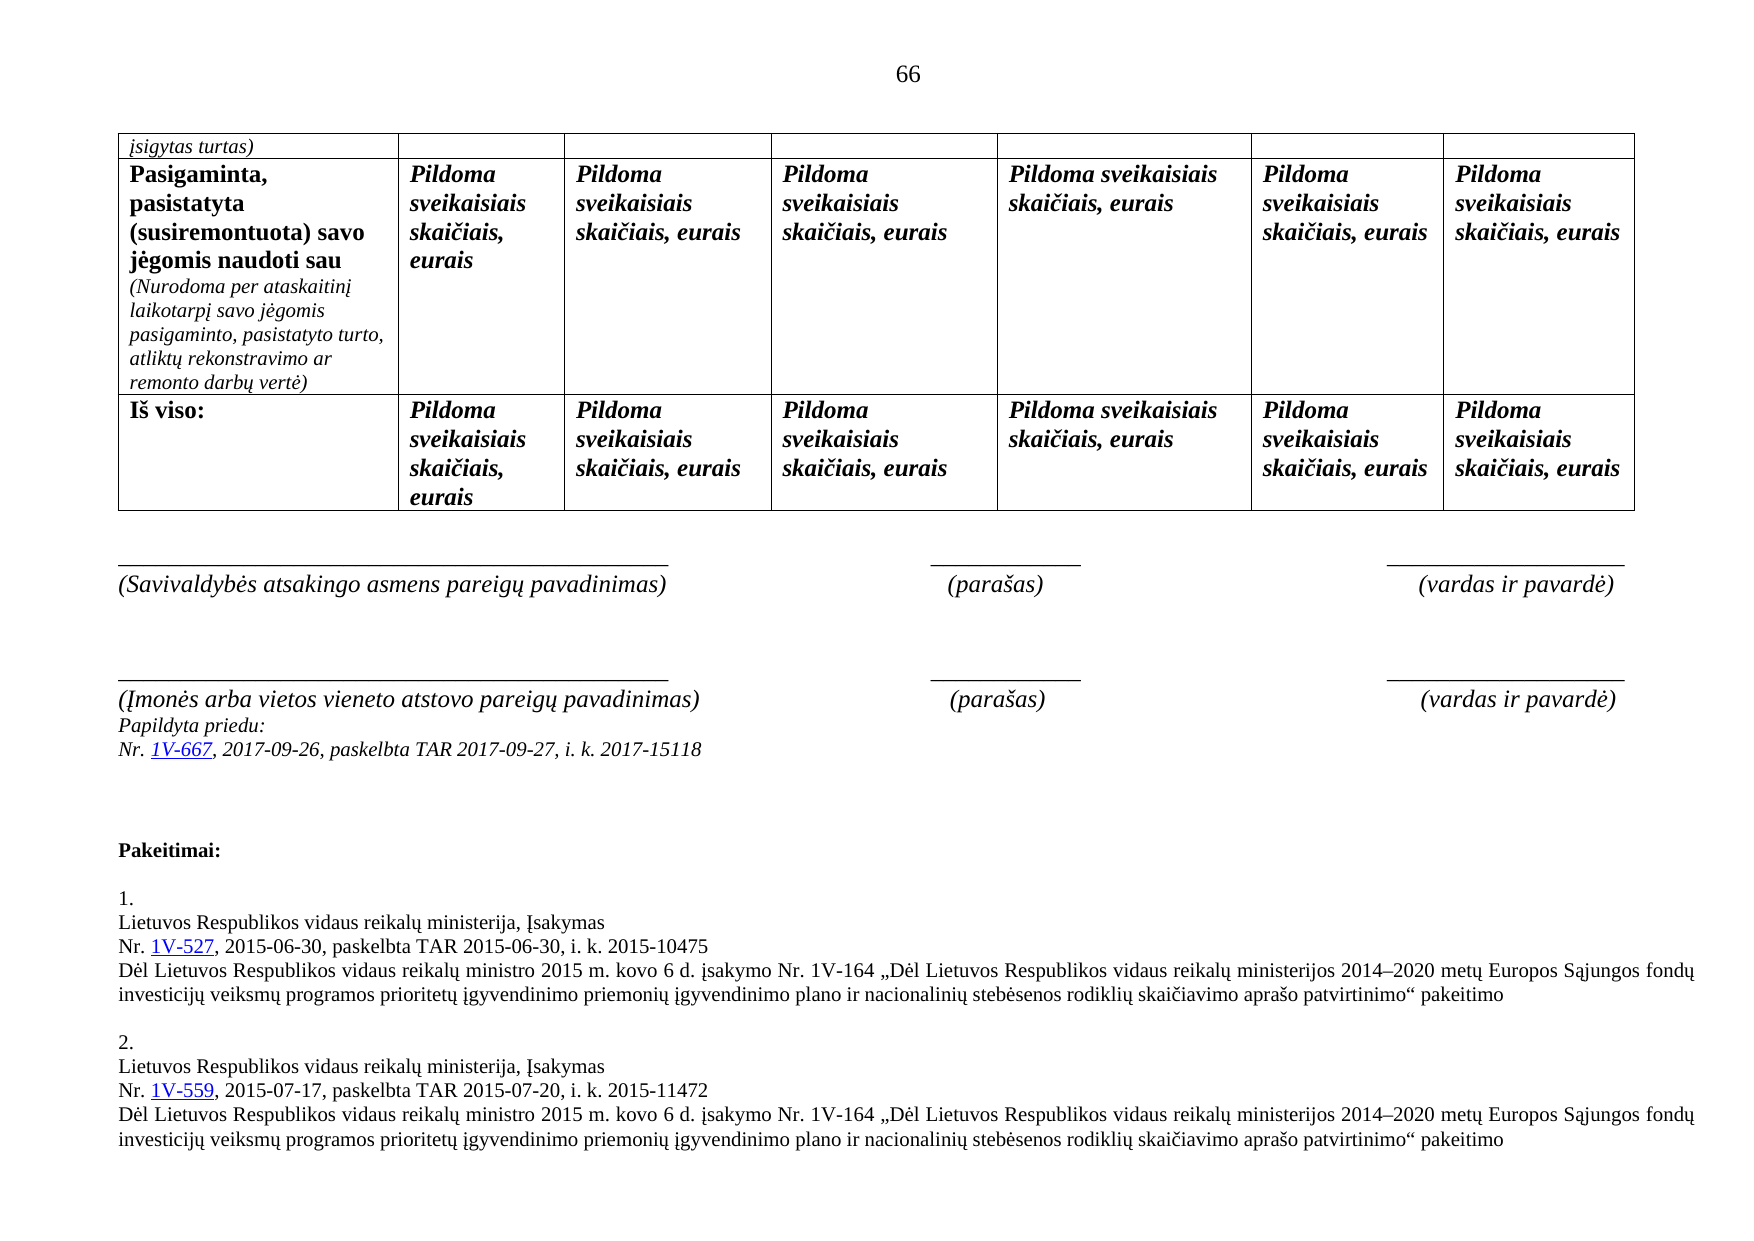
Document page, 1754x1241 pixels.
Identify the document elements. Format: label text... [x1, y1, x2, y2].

text Papildyta priedu: [118, 713, 1698, 737]
text Lietuvos Respublikos vidaus reikalų ministerija, Įsakymas [118, 910, 1698, 934]
table_cell Pildoma sveikaisiais skaičiais, eurais [1444, 395, 1634, 510]
table_cell Pildoma sveikaisiais skaičiais, eurais [1252, 159, 1443, 394]
text Dėl Lietuvos Respublikos vidaus reikalų ministro 2015 m. kovo 6 d. įsakymo Nr. 1V-164 „Dėl Lietuvos Respublikos vidaus reikalų ministerijos 2014–2020 metų Europos Sąjungos fondų investicijų veiksmų programos prioritetų įgyvendinimo priemonių įgyvendinimo plano ir nacionalinių stebėsenos rodiklių skaičiavimo aprašo patvirtinimo“ pakeitimo [118, 1102, 1698, 1151]
table_cell Pildoma sveikaisiais skaičiais, eurais [1252, 395, 1443, 510]
table_cell Pildoma sveikaisiais skaičiais, eurais [1444, 159, 1634, 394]
table_cell Pildoma sveikaisiais skaičiais, eurais [998, 395, 1251, 510]
table_cell [1444, 134, 1634, 158]
table_cell Pasigaminta, pasistatyta (susiremontuota) savo jėgomis naudoti sau (Nurodoma per ataskaitinį laikotarpį savo jėgomis pasigaminto, pasistatyto turto, atliktų rekonstravimo ar remonto darbų vertė) [119, 159, 398, 394]
text Pakeitimai: [118, 838, 1698, 862]
table_cell Pildoma sveikaisiais skaičiais, eurais [565, 159, 771, 394]
text ____________________________________________ ____________ ___________________ [118, 540, 1698, 569]
text 1. [118, 886, 1698, 910]
text (Įmonės arba vietos vieneto atstovo pareigų pavadinimas) (parašas) (vardas ir pavardė) [118, 684, 1698, 713]
table_cell Pildoma sveikaisiais skaičiais, eurais [998, 159, 1251, 394]
text Nr. 1V-527, 2015-06-30, paskelbta TAR 2015-06-30, i. k. 2015-10475 [118, 934, 1698, 958]
text (Savivaldybės atsakingo asmens pareigų pavadinimas) (parašas) (vardas ir pavardė) [118, 569, 1698, 598]
text Nr. 1V-667, 2017-09-26, paskelbta TAR 2017-09-27, i. k. 2017-15118 [118, 737, 1698, 761]
text 2. [118, 1030, 1698, 1054]
table_cell [772, 134, 997, 158]
table_cell Pildoma sveikaisiais skaičiais, eurais [399, 395, 564, 510]
text ____________________________________________ ____________ ___________________ [118, 655, 1698, 684]
table_cell Pildoma sveikaisiais skaičiais, eurais [565, 395, 771, 510]
table_cell Pildoma sveikaisiais skaičiais, eurais [772, 159, 997, 394]
table_cell Pildoma sveikaisiais skaičiais, eurais [772, 395, 997, 510]
table_cell [1252, 134, 1443, 158]
table_cell Pildoma sveikaisiais skaičiais, eurais [399, 159, 564, 394]
table_cell [565, 134, 771, 158]
table_cell [998, 134, 1251, 158]
table_cell įsigytas turtas) [119, 134, 398, 158]
table_cell Iš viso: [119, 395, 398, 510]
text Nr. 1V-559, 2015-07-17, paskelbta TAR 2015-07-20, i. k. 2015-11472 [118, 1078, 1698, 1102]
table_cell [399, 134, 564, 158]
text Lietuvos Respublikos vidaus reikalų ministerija, Įsakymas [118, 1054, 1698, 1078]
text Dėl Lietuvos Respublikos vidaus reikalų ministro 2015 m. kovo 6 d. įsakymo Nr. 1V-164 „Dėl Lietuvos Respublikos vidaus reikalų ministerijos 2014–2020 metų Europos Sąjungos fondų investicijų veiksmų programos prioritetų įgyvendinimo priemonių įgyvendinimo plano ir nacionalinių stebėsenos rodiklių skaičiavimo aprašo patvirtinimo“ pakeitimo [118, 958, 1698, 1006]
